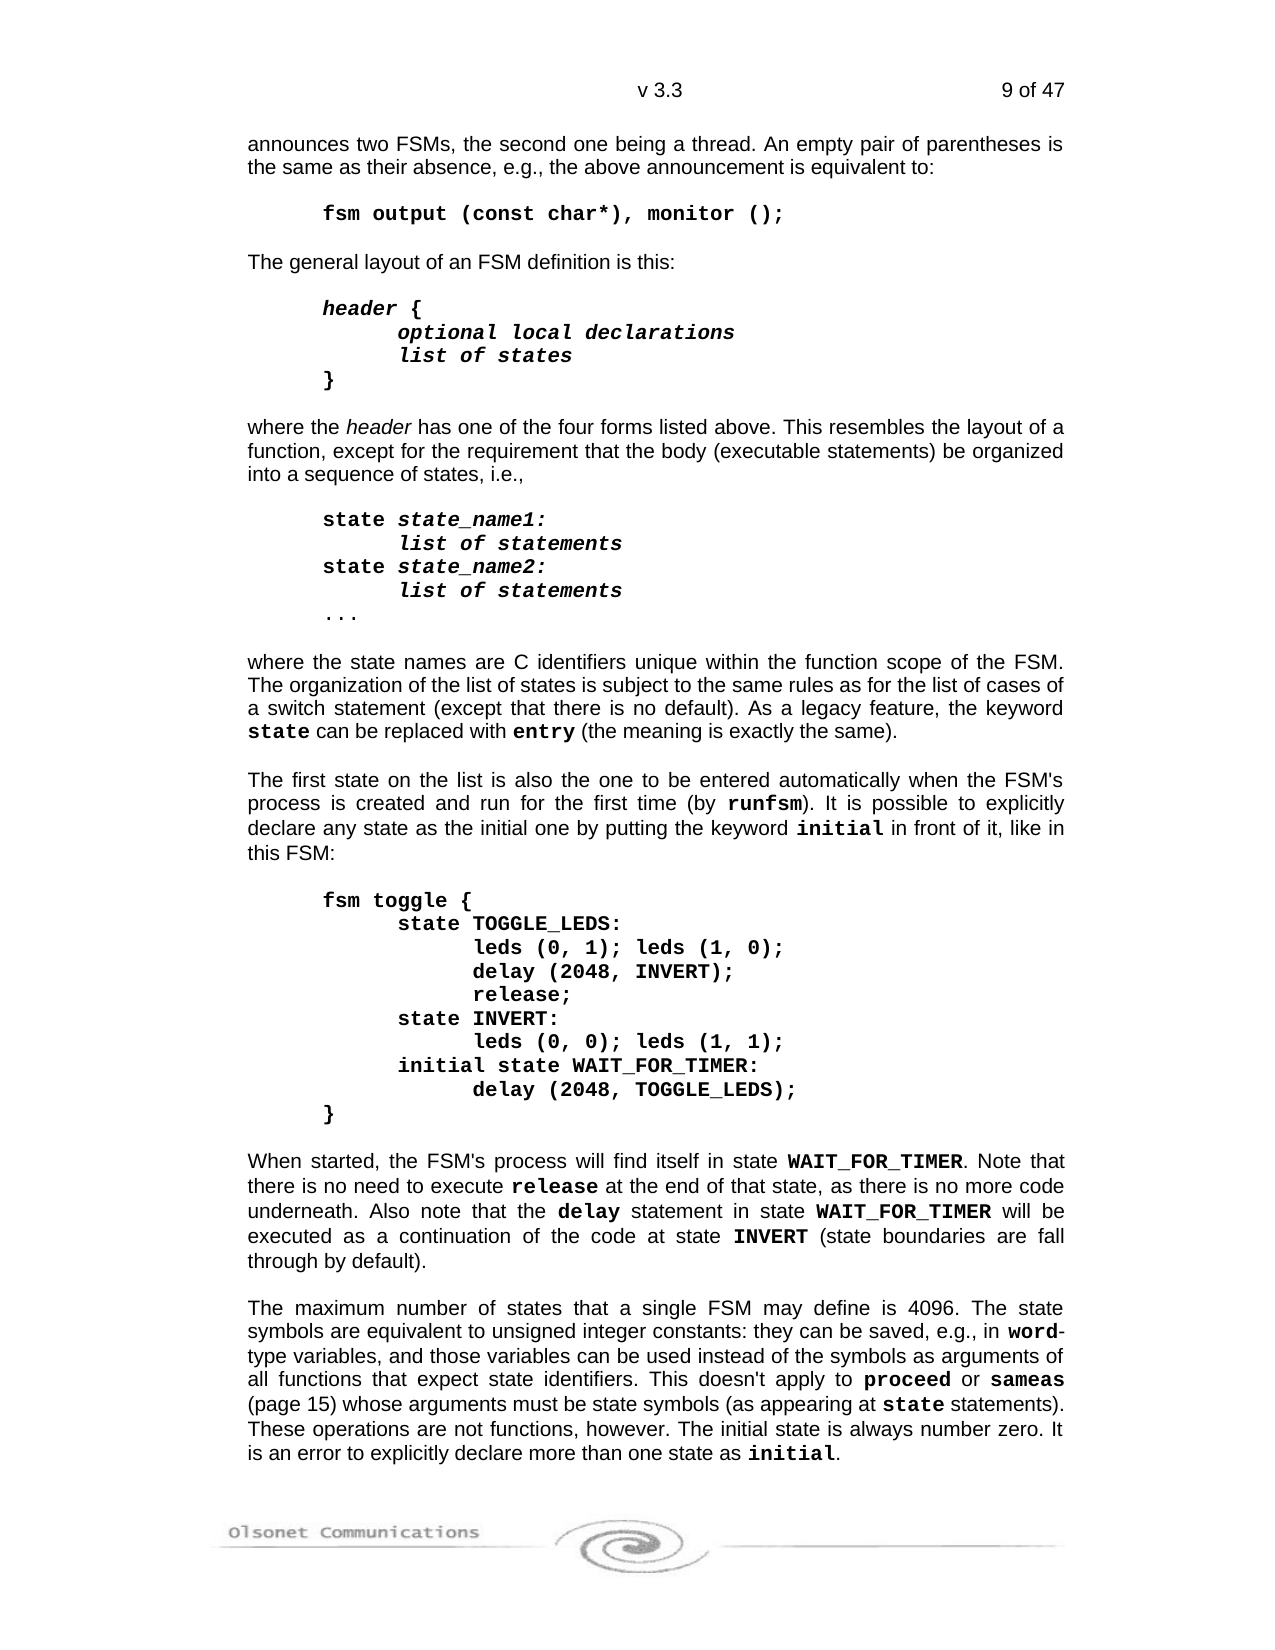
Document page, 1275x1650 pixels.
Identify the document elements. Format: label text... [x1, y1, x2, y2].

text The first state on the list is also the one to be entered automatically when the FSM's process is created and run for the first time (by runfsm). It is possible to explicitly declare any state as the initial one by putting the keyword initial in front of it, like in this FSM: [247, 768, 1065, 865]
text list of statements [247, 532, 1065, 556]
text where the state names are C identifiers unique within the function scope of the FSM. The organization of the list of states is subject to the same rules as for the list of cases of a switch statement (except that there is no default). As a legacy feature, the keyword state can be replaced with entry (the meaning is exactly the same). [247, 650, 1065, 745]
picture [210, 1504, 1065, 1596]
text list of states [247, 345, 1065, 369]
text initial state WAIT_FOR_TIMER: [247, 1055, 1065, 1079]
text state state_name2: [247, 556, 1065, 580]
text release; [247, 984, 1065, 1008]
text state TOGGLE_LEDS: [247, 913, 1065, 937]
text optional local declarations [247, 322, 1065, 345]
text leds (0, 1); leds (1, 0); [247, 937, 1065, 961]
text state INVERT: [247, 1008, 1065, 1032]
text where the header has one of the four forms listed above. This resembles the layout of a function, except for the requirement that the body (executable statements) be organized into a sequence of states, i.e., [247, 416, 1065, 486]
text delay (2048, INVERT); [247, 961, 1065, 984]
text The general layout of an FSM definition is this: [247, 250, 1065, 273]
text announces two FSMs, the second one being a thread. An empty pair of parentheses is the same as their absence, e.g., the above announcement is equivalent to: [247, 132, 1065, 179]
text } [247, 369, 1065, 393]
text state state_name1: [247, 509, 1065, 532]
text list of statements [247, 580, 1065, 603]
text delay (2048, TOGGLE_LEDS); [247, 1079, 1065, 1102]
text header { [247, 297, 1065, 322]
text } [247, 1102, 1065, 1126]
text The maximum number of states that a single FSM may define is 4096. The state symbols are equivalent to unsigned integer constants: they can be saved, e.g., in word-type variables, and those variables can be used instead of the symbols as arguments of all functions that expect state identifiers. This doesn't apply to proceed or sameas (page 15) whose arguments must be state symbols (as appearing at state statements). These operations are not functions, however. The initial state is always number zero. It is an error to explicitly declare more than one state as initial. [247, 1296, 1065, 1466]
text When started, the FSM's process will find itself in state WAIT_FOR_TIMER. Note that there is no need to execute release at the end of that state, as there is no more code underneath. Also note that the delay statement in state WAIT_FOR_TIMER will be executed as a continuation of the code at state INVERT (state boundaries are fall through by default). [247, 1149, 1065, 1273]
text fsm output (const char*), monitor (); [247, 202, 1065, 227]
text fsm toggle { [247, 888, 1065, 913]
text leds (0, 0); leds (1, 1); [247, 1032, 1065, 1055]
text ... [247, 603, 1065, 627]
